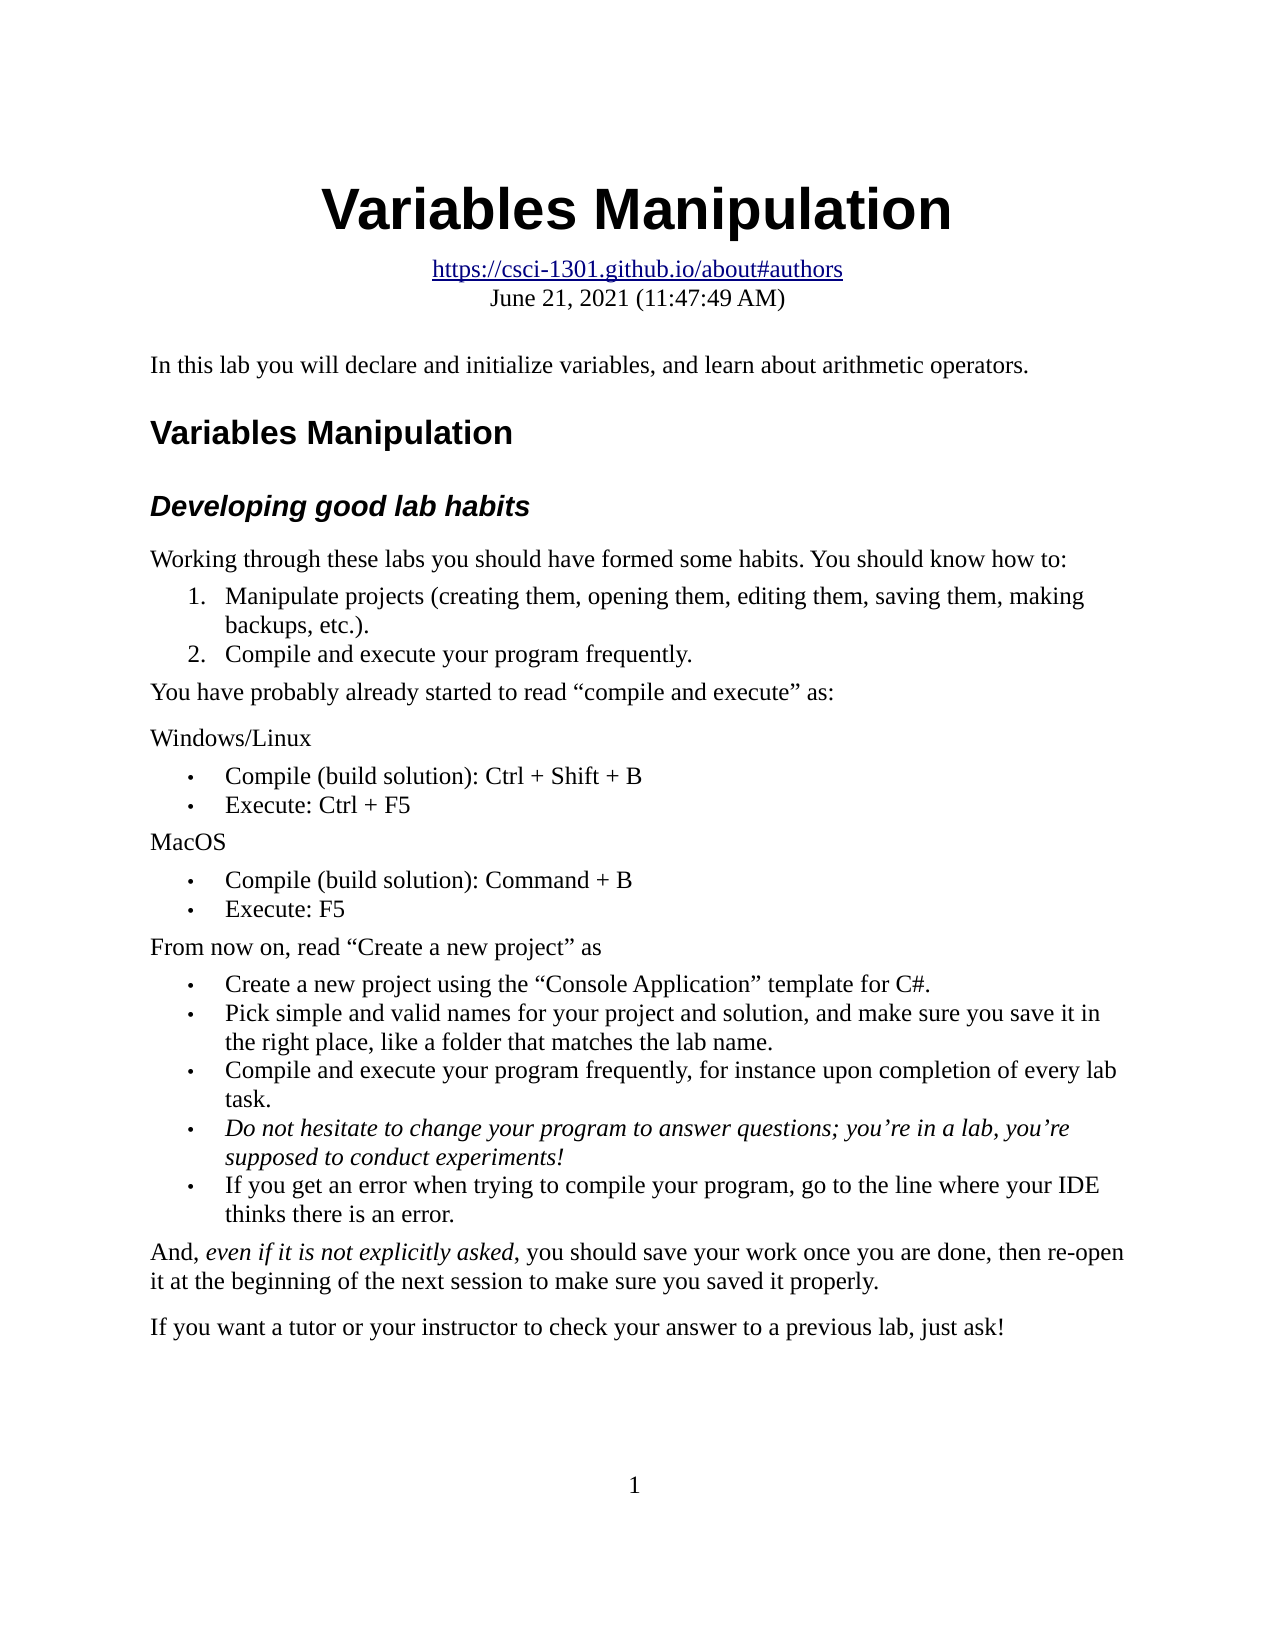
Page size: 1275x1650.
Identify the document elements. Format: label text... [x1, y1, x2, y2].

text And, even if it is not explicitly asked, you should save your work once you are done, then re-open it at the beginning of the next session to make sure you saved it properly. [150, 1237, 1125, 1294]
title Variables Manipulation [150, 175, 1125, 242]
text Windows/Linux [150, 723, 1125, 752]
text You have probably already started to read “compile and execute” as: [150, 677, 1125, 705]
text MacOS [150, 827, 1125, 856]
text Working through these labs you should have formed some habits. You should know how to: [150, 544, 1125, 572]
list Execute: F5 [187, 894, 1125, 923]
subtitle Variables Manipulation [150, 412, 1125, 451]
list Create a new project using the “Console Application” template for C#. [187, 969, 1125, 998]
list Compile and execute your program frequently, for instance upon completion of every lab task. [187, 1056, 1125, 1113]
list Compile (build solution): Ctrl + Shift + B [187, 761, 1125, 790]
list Manipulate projects (creating them, opening them, editing them, saving them, making backups, etc.). [187, 581, 1125, 639]
subtitle Developing good lab habits [150, 489, 1125, 522]
text June 21, 2021 (11:47:49 AM) [150, 283, 1125, 312]
text In this lab you will declare and initialize variables, and learn about arithmetic operators. [150, 350, 1125, 378]
list Execute: Ctrl + F5 [187, 790, 1125, 818]
list Compile (build solution): Command + B [187, 865, 1125, 894]
list Pick simple and valid names for your project and solution, and make sure you save it in the right place, like a folder that matches the lab name. [187, 998, 1125, 1056]
list Compile and execute your program frequently. [187, 639, 1125, 668]
list If you get an error when trying to compile your program, go to the line where your IDE thinks there is an error. [187, 1171, 1125, 1228]
text https://csci-1301.github.io/about#authors [150, 254, 1125, 283]
text If you want a tutor or your instructor to check your answer to a previous lab, just ask! [150, 1312, 1125, 1341]
list Do not hesitate to change your program to answer questions; you’re in a lab, you’re supposed to conduct experiments! [187, 1113, 1125, 1171]
text From now on, read “Create a new project” as [150, 932, 1125, 960]
